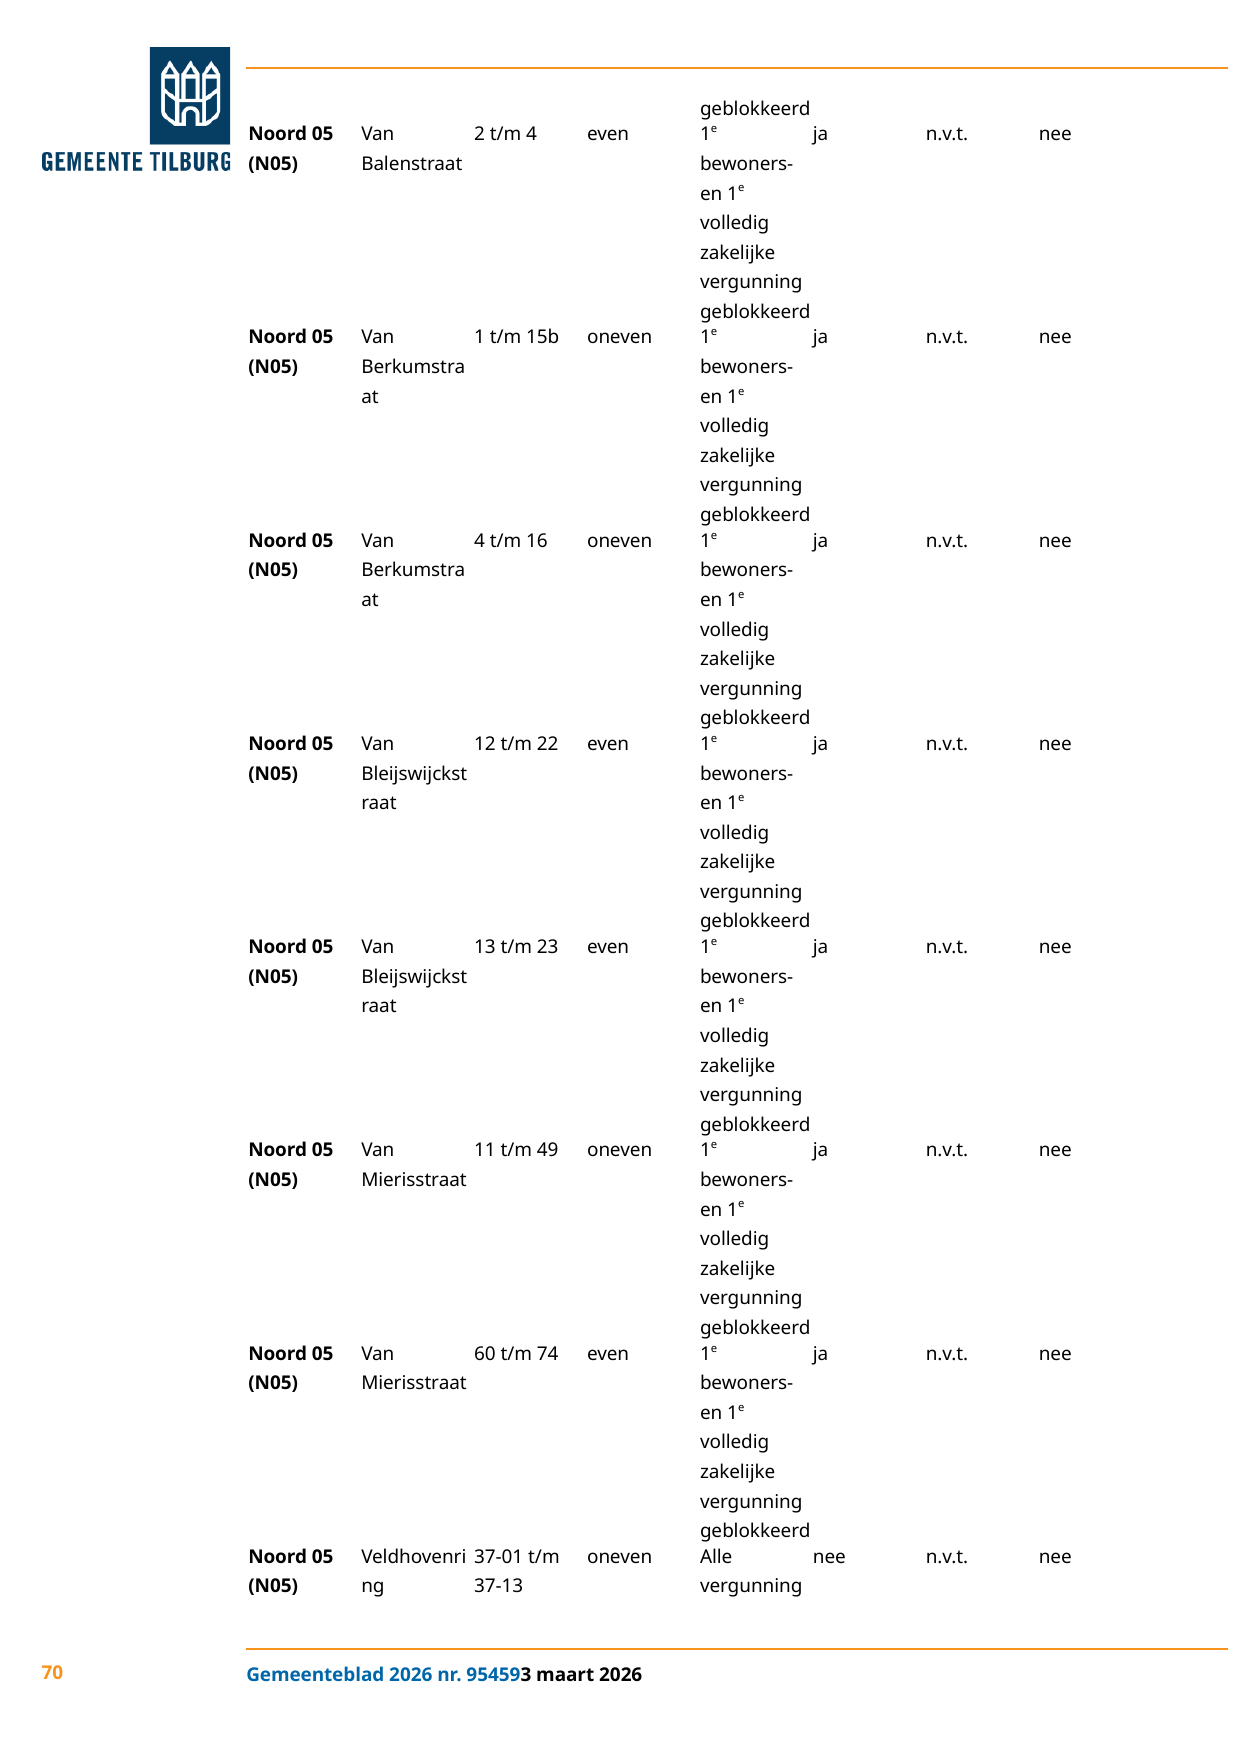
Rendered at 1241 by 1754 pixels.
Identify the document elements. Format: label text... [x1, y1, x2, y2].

table_cell 2 t/m 4 [474, 121, 587, 324]
table_cell Noord 05 (N05) [248, 527, 361, 730]
table_cell 4 t/m 16 [474, 527, 587, 730]
table_cell Noord 05 (N05) [248, 1543, 361, 1598]
table_cell n.v.t. [926, 1543, 1038, 1598]
table_cell Alle vergunning [700, 1543, 813, 1598]
table_cell ja [813, 1137, 926, 1340]
table_cell n.v.t. [926, 324, 1038, 527]
table_cell 37-01 t/m 37-13 [474, 1543, 587, 1598]
table_cell [813, 95, 926, 121]
table_cell ja [813, 121, 926, 324]
table_cell 1e bewoners- en 1e volledig zakelijke vergunning geblokkeerd [700, 934, 813, 1137]
table_cell [1039, 95, 1152, 121]
table_cell Veldhovenring [361, 1543, 474, 1598]
table_cell ja [813, 934, 926, 1137]
table_cell 1e bewoners- en 1e volledig zakelijke vergunning geblokkeerd [700, 121, 813, 324]
table_cell [474, 95, 587, 121]
table_cell even [587, 121, 700, 324]
table_cell 1 t/m 15b [474, 324, 587, 527]
table_cell oneven [587, 527, 700, 730]
table_cell [248, 95, 361, 121]
table_cell Van Bleijswijckstraat [361, 730, 474, 933]
table_cell Noord 05 (N05) [248, 1137, 361, 1340]
table_cell [926, 95, 1038, 121]
table_cell Noord 05 (N05) [248, 324, 361, 527]
table_cell ja [813, 730, 926, 933]
table_cell [587, 95, 700, 121]
table_cell nee [1039, 730, 1152, 933]
table_cell nee [1039, 1340, 1152, 1543]
table_cell n.v.t. [926, 121, 1038, 324]
table_cell Van Bleijswijckstraat [361, 934, 474, 1137]
table_cell Noord 05 (N05) [248, 730, 361, 933]
table_cell 1e bewoners- en 1e volledig zakelijke vergunning geblokkeerd [700, 527, 813, 730]
table_cell 60 t/m 74 [474, 1340, 587, 1543]
table_cell 1e bewoners- en 1e volledig zakelijke vergunning geblokkeerd [700, 730, 813, 933]
table_cell nee [1039, 1543, 1152, 1598]
table_cell Van Balenstraat [361, 121, 474, 324]
table_cell oneven [587, 1137, 700, 1340]
table_cell nee [1039, 1137, 1152, 1340]
table_cell Noord 05 (N05) [248, 1340, 361, 1543]
table_cell 11 t/m 49 [474, 1137, 587, 1340]
table_cell nee [1039, 324, 1152, 527]
picture [41, 47, 231, 172]
table_cell 13 t/m 23 [474, 934, 587, 1137]
table_cell even [587, 730, 700, 933]
table_cell [361, 95, 474, 121]
table_cell ja [813, 527, 926, 730]
table_cell n.v.t. [926, 527, 1038, 730]
table_cell 1e bewoners- en 1e volledig zakelijke vergunning geblokkeerd [700, 1137, 813, 1340]
table_cell Noord 05 (N05) [248, 934, 361, 1137]
table_cell nee [813, 1543, 926, 1598]
table_cell Van Mierisstraat [361, 1340, 474, 1543]
table_cell even [587, 1340, 700, 1543]
table_cell n.v.t. [926, 1340, 1038, 1543]
table_cell n.v.t. [926, 934, 1038, 1137]
table_cell Van Berkumstraat [361, 527, 474, 730]
table_cell nee [1039, 121, 1152, 324]
table_cell geblokkeerd [700, 95, 813, 121]
table_cell Noord 05 (N05) [248, 121, 361, 324]
table_cell Van Berkumstraat [361, 324, 474, 527]
table_cell ja [813, 324, 926, 527]
table_cell 1e bewoners- en 1e volledig zakelijke vergunning geblokkeerd [700, 1340, 813, 1543]
table_cell oneven [587, 324, 700, 527]
table_cell Van Mierisstraat [361, 1137, 474, 1340]
table_cell oneven [587, 1543, 700, 1598]
table_cell nee [1039, 934, 1152, 1137]
table_cell ja [813, 1340, 926, 1543]
table_cell nee [1039, 527, 1152, 730]
table_cell even [587, 934, 700, 1137]
table_cell 12 t/m 22 [474, 730, 587, 933]
table_cell n.v.t. [926, 730, 1038, 933]
table_cell 1e bewoners- en 1e volledig zakelijke vergunning geblokkeerd [700, 324, 813, 527]
table_cell n.v.t. [926, 1137, 1038, 1340]
